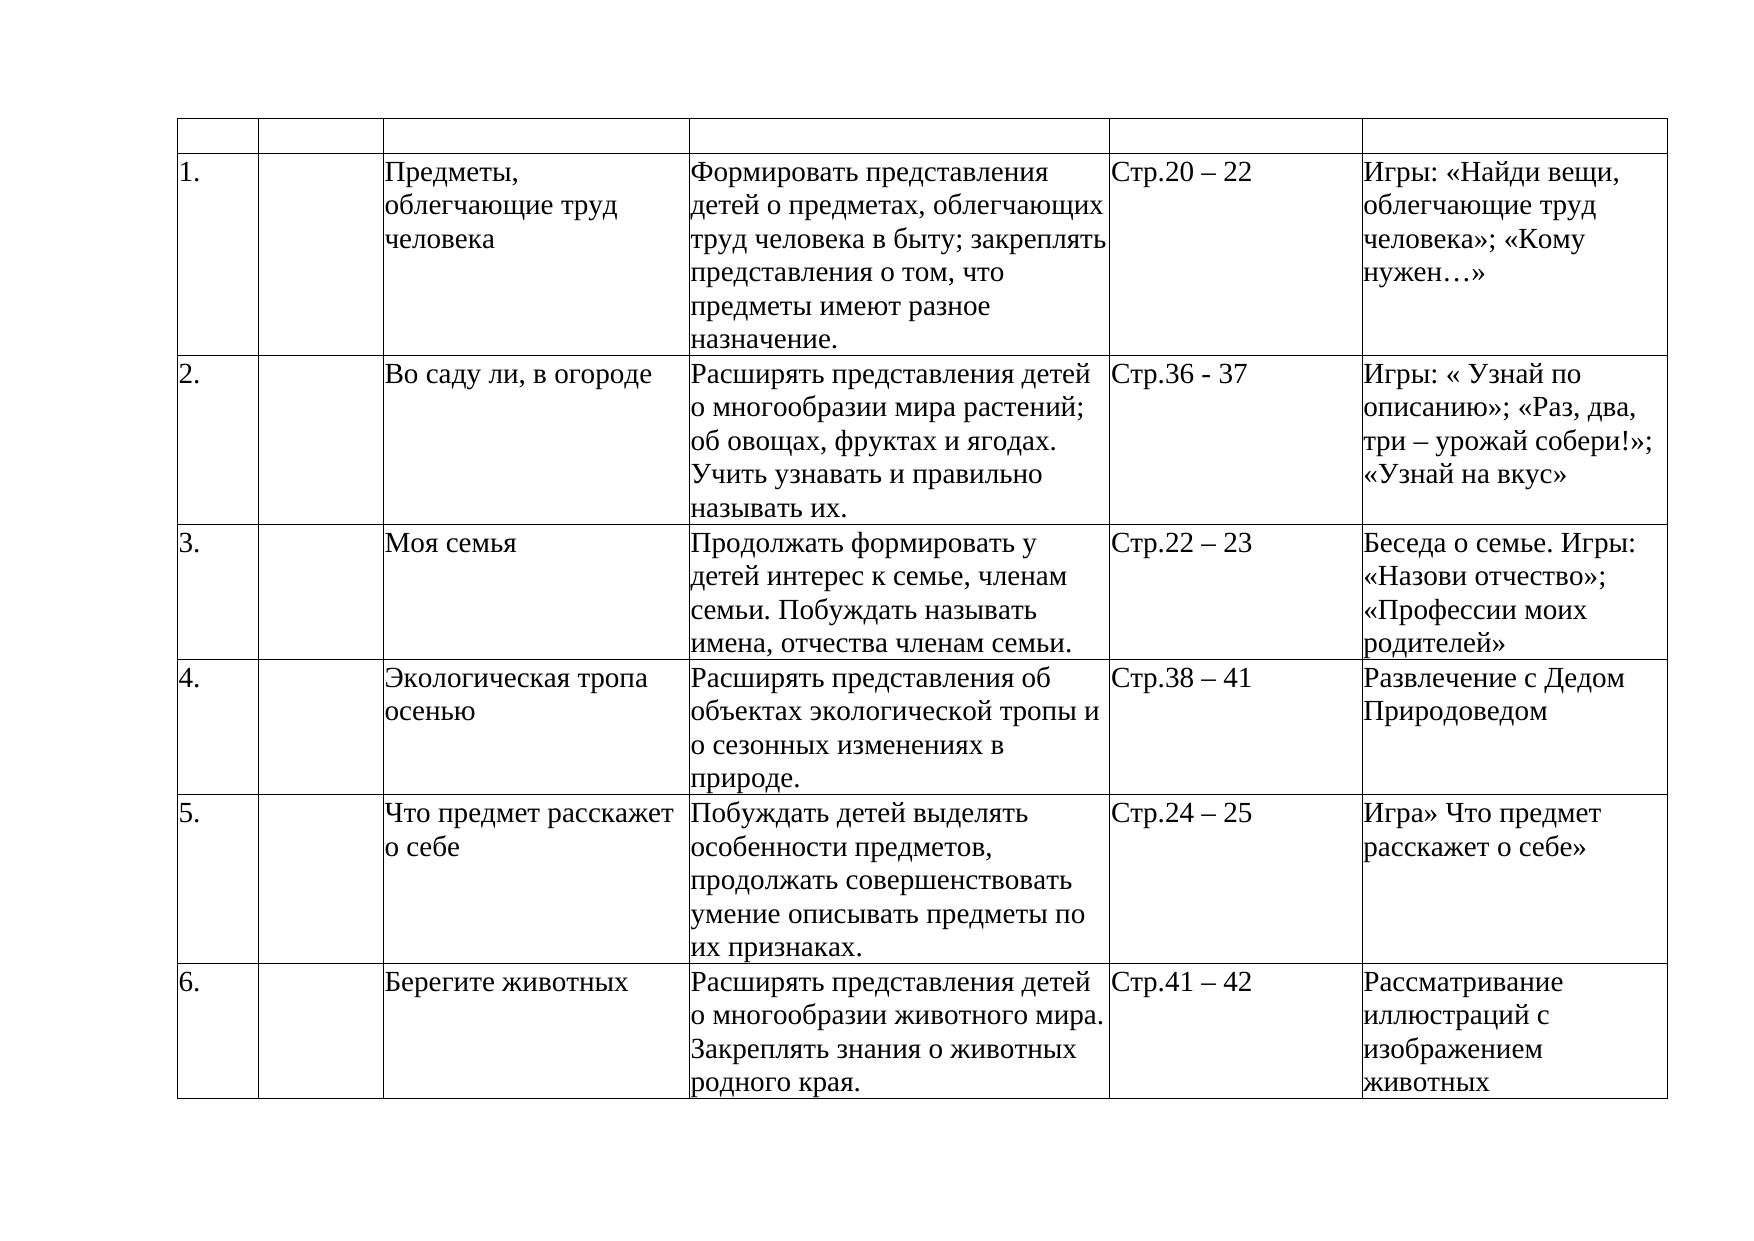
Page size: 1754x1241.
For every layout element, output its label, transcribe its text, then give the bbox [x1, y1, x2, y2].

table_cell [259, 660, 383, 794]
table_cell Рассматривание иллюстраций с изображением животных [1363, 964, 1667, 1098]
table_cell 3. [178, 525, 258, 659]
table_cell 5. [178, 795, 258, 963]
table_cell Стр.22 – 23 [1110, 525, 1362, 659]
table_cell Стр.36 - 37 [1110, 356, 1362, 524]
table_cell 2. [178, 356, 258, 524]
table_cell Стр.38 – 41 [1110, 660, 1362, 794]
table_cell Игра» Что предмет расскажет о себе» [1363, 795, 1667, 963]
table_cell 1. [178, 154, 258, 355]
table_cell [384, 119, 689, 153]
table_cell 6. [178, 964, 258, 1098]
table_cell Экологическая тропа осенью [384, 660, 689, 794]
table_cell [690, 119, 1109, 153]
table_cell Что предмет расскажет о себе [384, 795, 689, 963]
table_cell Игры: « Узнай по описанию»; «Раз, два, три – урожай собери!»; «Узнай на вкус» [1363, 356, 1667, 524]
table_cell [259, 119, 383, 153]
table_cell Предметы, облегчающие труд человека [384, 154, 689, 355]
table_cell Расширять представления об объектах экологической тропы и о сезонных изменениях в природе. [690, 660, 1109, 794]
table_cell [1363, 119, 1667, 153]
table_cell [178, 119, 258, 153]
table_cell Расширять представления детей о многообразии мира растений; об овощах, фруктах и ягодах. Учить узнавать и правильно называть их. [690, 356, 1109, 524]
table_cell Игры: «Найди вещи, облегчающие труд человека»; «Кому нужен…» [1363, 154, 1667, 355]
table_cell Стр.24 – 25 [1110, 795, 1362, 963]
table_cell [1110, 119, 1362, 153]
table_cell Побуждать детей выделять особенности предметов, продолжать совершенствовать умение описывать предметы по их признаках. [690, 795, 1109, 963]
table_cell Стр.41 – 42 [1110, 964, 1362, 1098]
table_cell [259, 795, 383, 963]
table_cell [259, 525, 383, 659]
table_cell Развлечение с Дедом Природоведом [1363, 660, 1667, 794]
table_cell [259, 356, 383, 524]
table_cell [259, 964, 383, 1098]
table_cell Берегите животных [384, 964, 689, 1098]
table_cell Стр.20 – 22 [1110, 154, 1362, 355]
table_cell 4. [178, 660, 258, 794]
table_cell Продолжать формировать у детей интерес к семье, членам семьи. Побуждать называть имена, отчества членам семьи. [690, 525, 1109, 659]
table_cell Во саду ли, в огороде [384, 356, 689, 524]
table_cell Формировать представления детей о предметах, облегчающих труд человека в быту; закреплять представления о том, что предметы имеют разное назначение. [690, 154, 1109, 355]
table_cell [259, 154, 383, 355]
table_cell Моя семья [384, 525, 689, 659]
table_cell Расширять представления детей о многообразии животного мира. Закреплять знания о животных родного края. [690, 964, 1109, 1098]
table_cell Беседа о семье. Игры: «Назови отчество»; «Профессии моих родителей» [1363, 525, 1667, 659]
